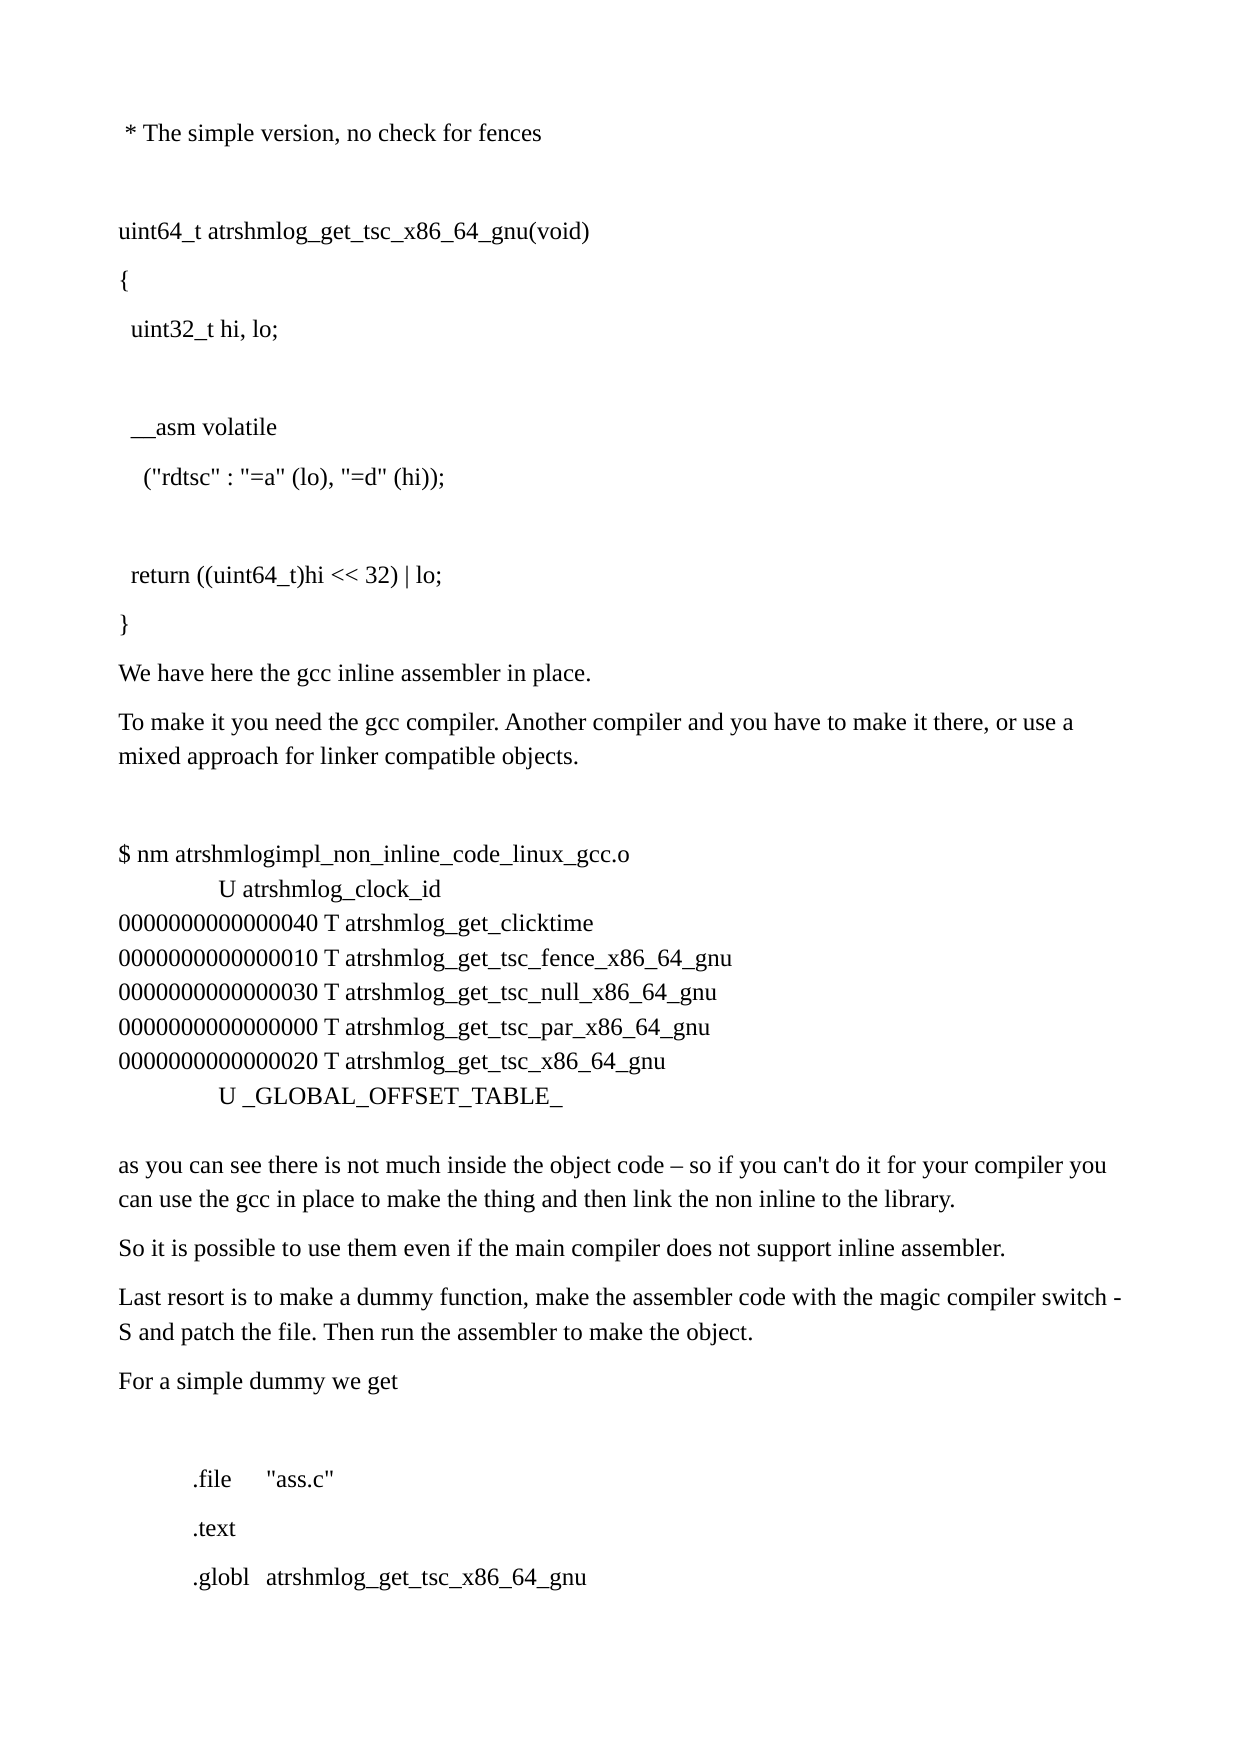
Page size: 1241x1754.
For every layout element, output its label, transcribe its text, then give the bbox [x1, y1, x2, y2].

text } [118, 609, 1122, 637]
text return ((uint64_t)hi << 32) | lo; [118, 560, 1122, 588]
text $ nm atrshmlogimpl_non_inline_code_linux_gcc.o U atrshmlog_clock_id 0000000000000040 T atrshmlog_get_clicktime 0000000000000010 T atrshmlog_get_tsc_fence_x86_64_gnu 0000000000000030 T atrshmlog_get_tsc_null_x86_64_gnu 0000000000000000 T atrshmlog_get_tsc_par_x86_64_gnu 0000000000000020 T atrshmlog_get_tsc_x86_64_gnu U _GLOBAL_OFFSET_TABLE_ as you can see there is not much inside the object code – so if you can't do it for your compiler you can use the gcc in place to make the thing and then link the non inline to the library. [118, 839, 1122, 1213]
text __asm volatile [118, 412, 1122, 441]
text uint64_t atrshmlog_get_tsc_x86_64_gnu(void) [118, 216, 1122, 245]
text * The simple version, no check for fences [118, 118, 1122, 147]
text .file "ass.c" [118, 1464, 1122, 1493]
text To make it you need the gcc compiler. Another compiler and you have to make it there, or use a mixed approach for linker compatible objects. [118, 707, 1122, 770]
text Last resort is to make a dummy function, make the assembler code with the magic compiler switch -S and patch the file. Then run the assembler to make the object. [118, 1282, 1122, 1346]
text ("rdtsc" : "=a" (lo), "=d" (hi)); [118, 462, 1122, 490]
text .globl atrshmlog_get_tsc_x86_64_gnu [118, 1562, 1122, 1591]
text { [118, 265, 1122, 294]
text For a simple dummy we get [118, 1366, 1122, 1395]
text So it is possible to use them even if the main compiler does not support inline assembler. [118, 1233, 1122, 1262]
text uint32_t hi, lo; [118, 314, 1122, 343]
text We have here the gcc inline assembler in place. [118, 658, 1122, 687]
text .text [118, 1513, 1122, 1542]
